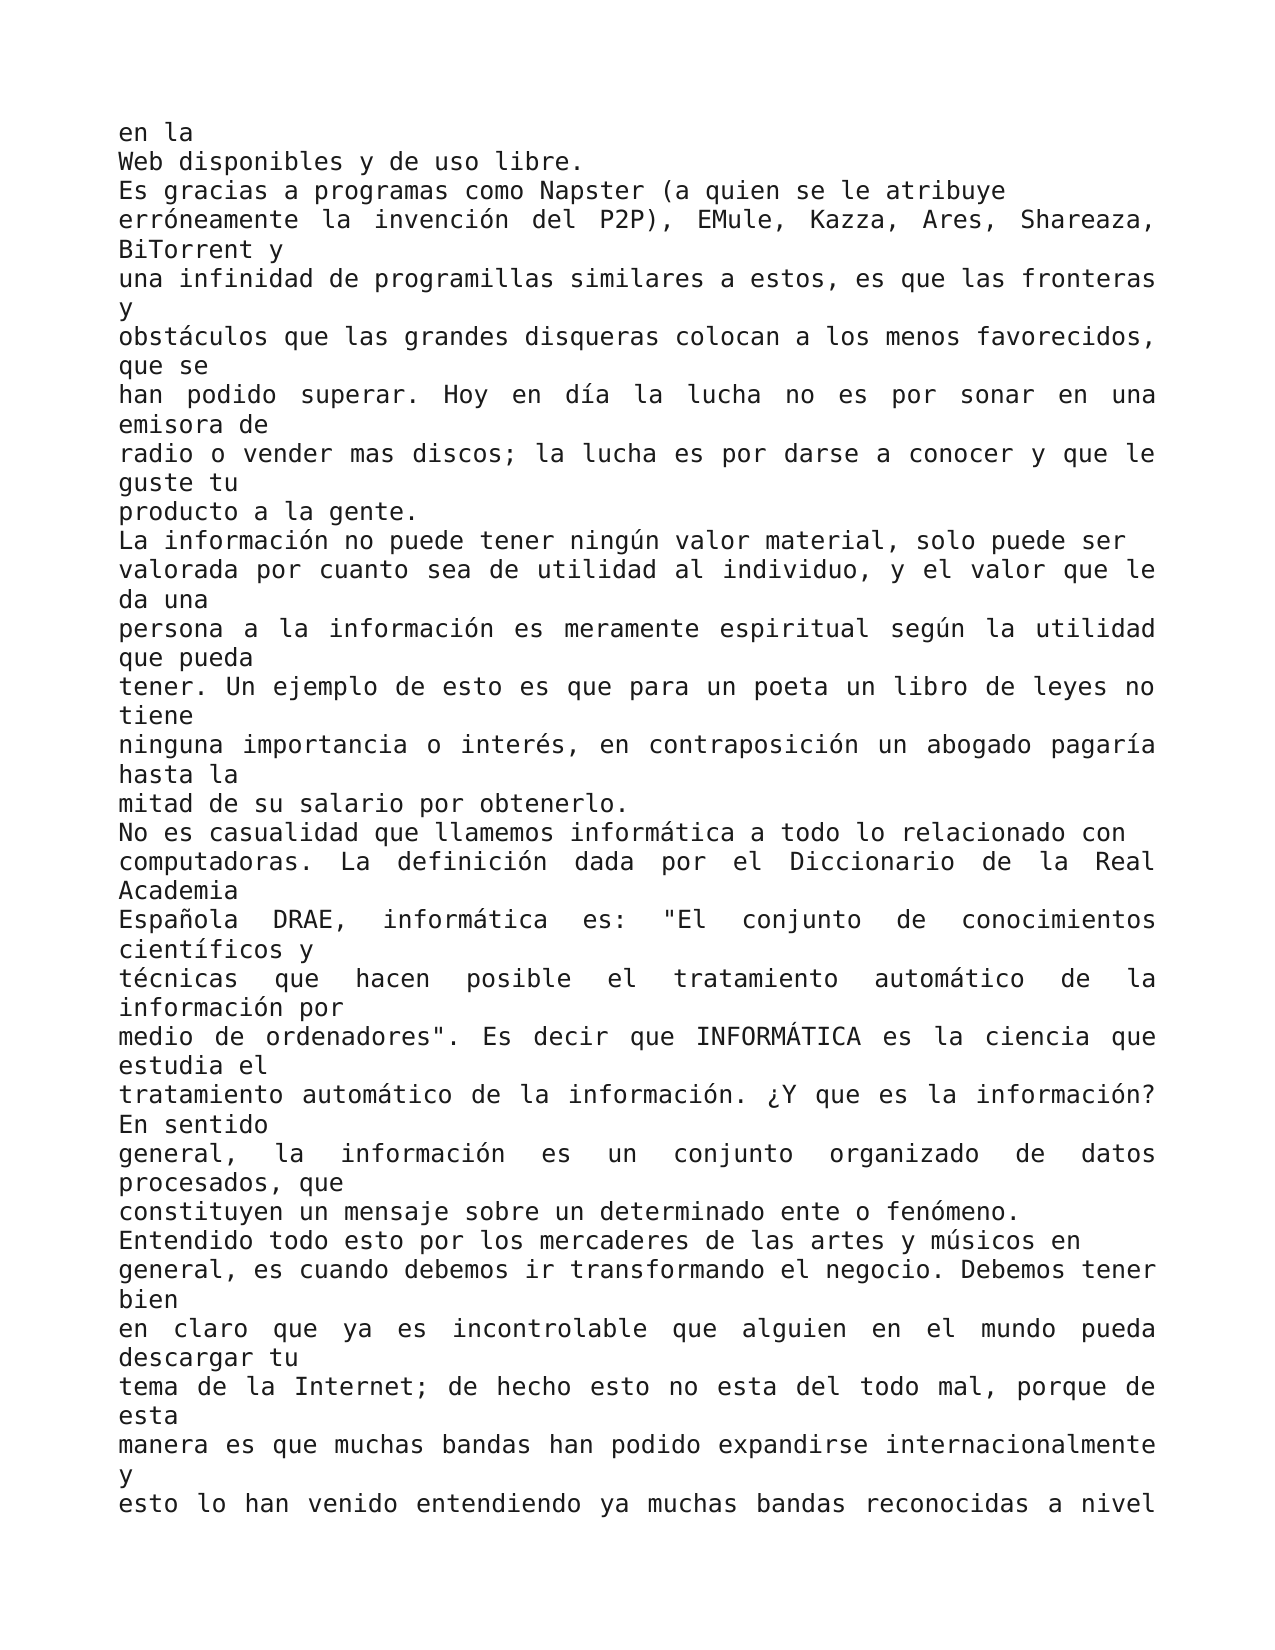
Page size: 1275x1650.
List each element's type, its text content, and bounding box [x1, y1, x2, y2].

text producto a la gente. [118, 497, 1157, 526]
text radio o vender mas discos; la lucha es por darse a conocer y que le guste tu [118, 439, 1157, 497]
text Web disponibles y de uso libre. [118, 147, 1157, 176]
text erróneamente la invención del P2P), EMule, Kazza, Ares, Shareaza, BiTorrent y [118, 206, 1157, 264]
text tratamiento automático de la información. ¿Y que es la información? En sentido [118, 1081, 1157, 1139]
text en la [118, 118, 1157, 147]
text una infinidad de programillas similares a estos, es que las fronteras y [118, 264, 1157, 322]
text Española DRAE, informática es: "El conjunto de conocimientos científicos y [118, 906, 1157, 964]
text general, la información es un conjunto organizado de datos procesados, que [118, 1139, 1157, 1197]
text general, es cuando debemos ir transformando el negocio. Debemos tener bien [118, 1256, 1157, 1314]
text constituyen un mensaje sobre un determinado ente o fenómeno. [118, 1197, 1157, 1226]
text computadoras. La definición dada por el Diccionario de la Real Academia [118, 847, 1157, 906]
text valorada por cuanto sea de utilidad al individuo, y el valor que le da una [118, 556, 1157, 614]
text manera es que muchas bandas han podido expandirse internacionalmente y [118, 1431, 1157, 1489]
text han podido superar. Hoy en día la lucha no es por sonar en una emisora de [118, 381, 1157, 439]
text No es casualidad que llamemos informática a todo lo relacionado con [118, 818, 1157, 847]
text mitad de su salario por obtenerlo. [118, 789, 1157, 818]
text medio de ordenadores". Es decir que INFORMÁTICA es la ciencia que estudia el [118, 1022, 1157, 1081]
text La información no puede tener ningún valor material, solo puede ser [118, 526, 1157, 556]
text obstáculos que las grandes disqueras colocan a los menos favorecidos, que se [118, 322, 1157, 381]
text persona a la información es meramente espiritual según la utilidad que pueda [118, 614, 1157, 672]
text en claro que ya es incontrolable que alguien en el mundo pueda descargar tu [118, 1314, 1157, 1372]
text esto lo han venido entendiendo ya muchas bandas reconocidas a nivel [118, 1489, 1157, 1518]
text técnicas que hacen posible el tratamiento automático de la información por [118, 964, 1157, 1022]
text Es gracias a programas como Napster (a quien se le atribuye [118, 176, 1157, 206]
text ninguna importancia o interés, en contraposición un abogado pagaría hasta la [118, 731, 1157, 789]
text tema de la Internet; de hecho esto no esta del todo mal, porque de esta [118, 1372, 1157, 1431]
text Entendido todo esto por los mercaderes de las artes y músicos en [118, 1226, 1157, 1256]
text tener. Un ejemplo de esto es que para un poeta un libro de leyes no tiene [118, 672, 1157, 731]
